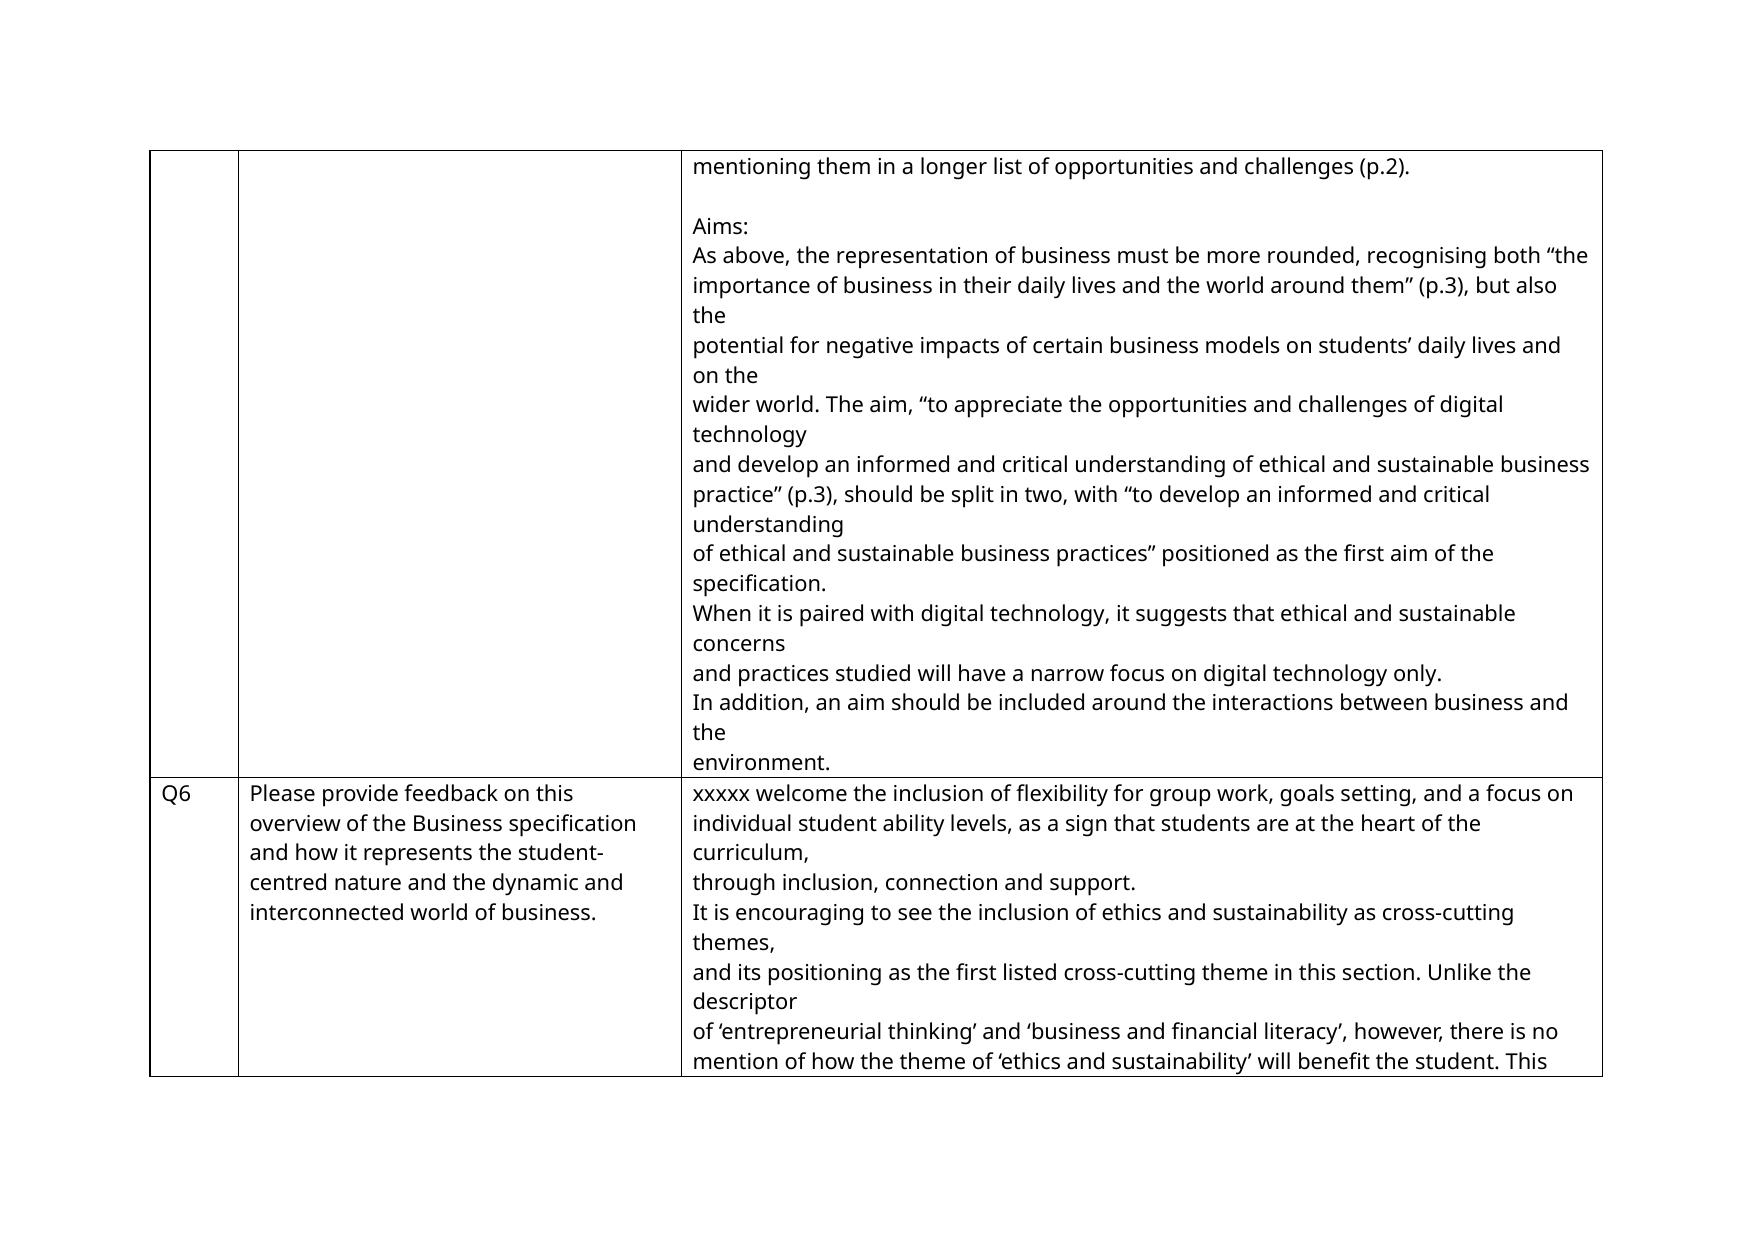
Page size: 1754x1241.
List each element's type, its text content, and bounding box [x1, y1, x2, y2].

table_header mentioning them in a longer list of opportunities and challenges (p.2). Aims: As above, the representation of business must be more rounded, recognising both “the importance of business in their daily lives and the world around them” (p.3), but also the potential for negative impacts of certain business models on students’ daily lives and on the wider world. The aim, “to appreciate the opportunities and challenges of digital technology and develop an informed and critical understanding of ethical and sustainable business practice” (p.3), should be split in two, with “to develop an informed and critical understanding of ethical and sustainable business practices” positioned as the first aim of the specification. When it is paired with digital technology, it suggests that ethical and sustainable concerns and practices studied will have a narrow focus on digital technology only. In addition, an aim should be included around the interactions between business and the environment. [682, 151, 1602, 777]
table_cell Please provide feedback on this overview of the Business specification and how it represents the student-centred nature and the dynamic and interconnected world of business. [239, 778, 681, 1076]
table_header [239, 151, 681, 777]
table_cell xxxxx welcome the inclusion of flexibility for group work, goals setting, and a focus on individual student ability levels, as a sign that students are at the heart of the curriculum, through inclusion, connection and support. It is encouraging to see the inclusion of ethics and sustainability as cross-cutting themes, and its positioning as the first listed cross-cutting theme in this section. Unlike the descriptor of ‘entrepreneurial thinking’ and ‘business and financial literacy’, however, there is no mention of how the theme of ‘ethics and sustainability’ will benefit the student. This [682, 778, 1602, 1076]
table_cell Q6 [151, 778, 238, 1076]
table_header [151, 151, 238, 777]
